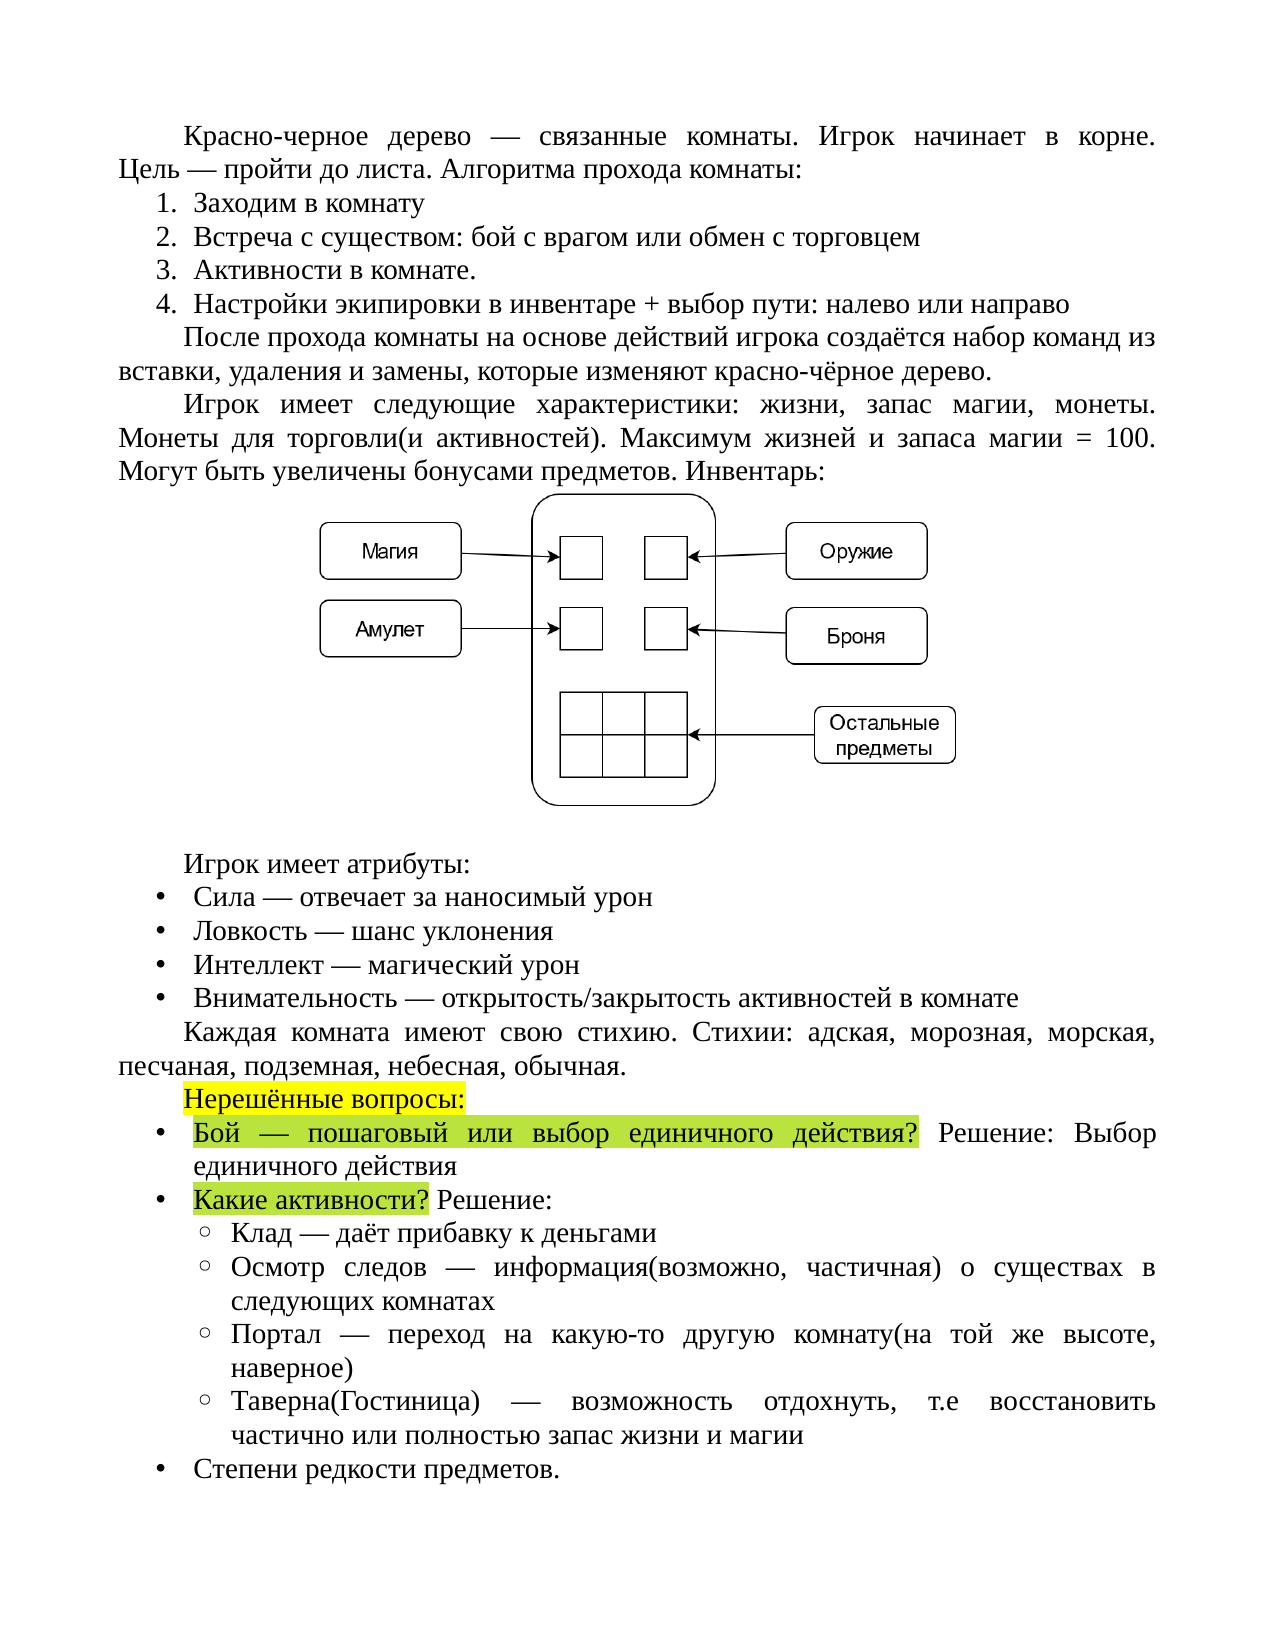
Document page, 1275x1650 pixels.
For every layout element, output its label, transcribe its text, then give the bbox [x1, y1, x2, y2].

text Каждая комната имеют свою стихию. Стихии: адская, морозная, морская, песчаная, подземная, небесная, обычная. [118, 1014, 1157, 1081]
list Активности в комнате. [156, 252, 1157, 286]
list Таверна(Гостиница) — возможность отдохнуть, т.е восстановить частично или полностью запас жизни и магии [193, 1383, 1157, 1451]
list Интеллект — магический урон [156, 947, 1157, 980]
list Ловкость — шанс уклонения [156, 913, 1157, 947]
text Нерешённые вопросы: [118, 1081, 1157, 1115]
text Игрок имеет атрибуты: [118, 846, 1157, 879]
list Какие активности? Решение: [156, 1182, 1157, 1216]
text Красно-черное дерево — связанные комнаты. Игрок начинает в корне. Цель — пройти до листа. Алгоритма прохода комнаты: [118, 118, 1157, 185]
list Степени редкости предметов. [156, 1451, 1157, 1484]
list Настройки экипировки в инвентаре + выбор пути: налево или направо [156, 286, 1157, 319]
list Внимательность — открытость/закрытость активностей в комнате [156, 980, 1157, 1014]
list Бой — пошаговый или выбор единичного действия? Решение: Выбор единичного действия [156, 1115, 1157, 1182]
list Портал — переход на какую-то другую комнату(на той же высоте, наверное) [193, 1316, 1157, 1383]
list Заходим в комнату [156, 185, 1157, 219]
list Осмотр следов — информация(возможно, частичная) о существах в следующих комнатах [193, 1249, 1157, 1316]
text Игрок имеет следующие характеристики: жизни, запас магии, монеты. Монеты для торговли(и активностей). Максимум жизней и запаса магии = 100. Могут быть увеличены бонусами предметов. Инвентарь: [118, 386, 1157, 487]
list Встреча с существом: бой с врагом или обмен с торговцем [156, 219, 1157, 252]
text После прохода комнаты на основе действий игрока создаётся набор команд из вставки, удаления и замены, которые изменяют красно-чёрное дерево. [118, 319, 1157, 386]
list Сила — отвечает за наносимый урон [156, 879, 1157, 913]
picture [312, 487, 963, 813]
list Клад — даёт прибавку к деньгами [193, 1216, 1157, 1249]
